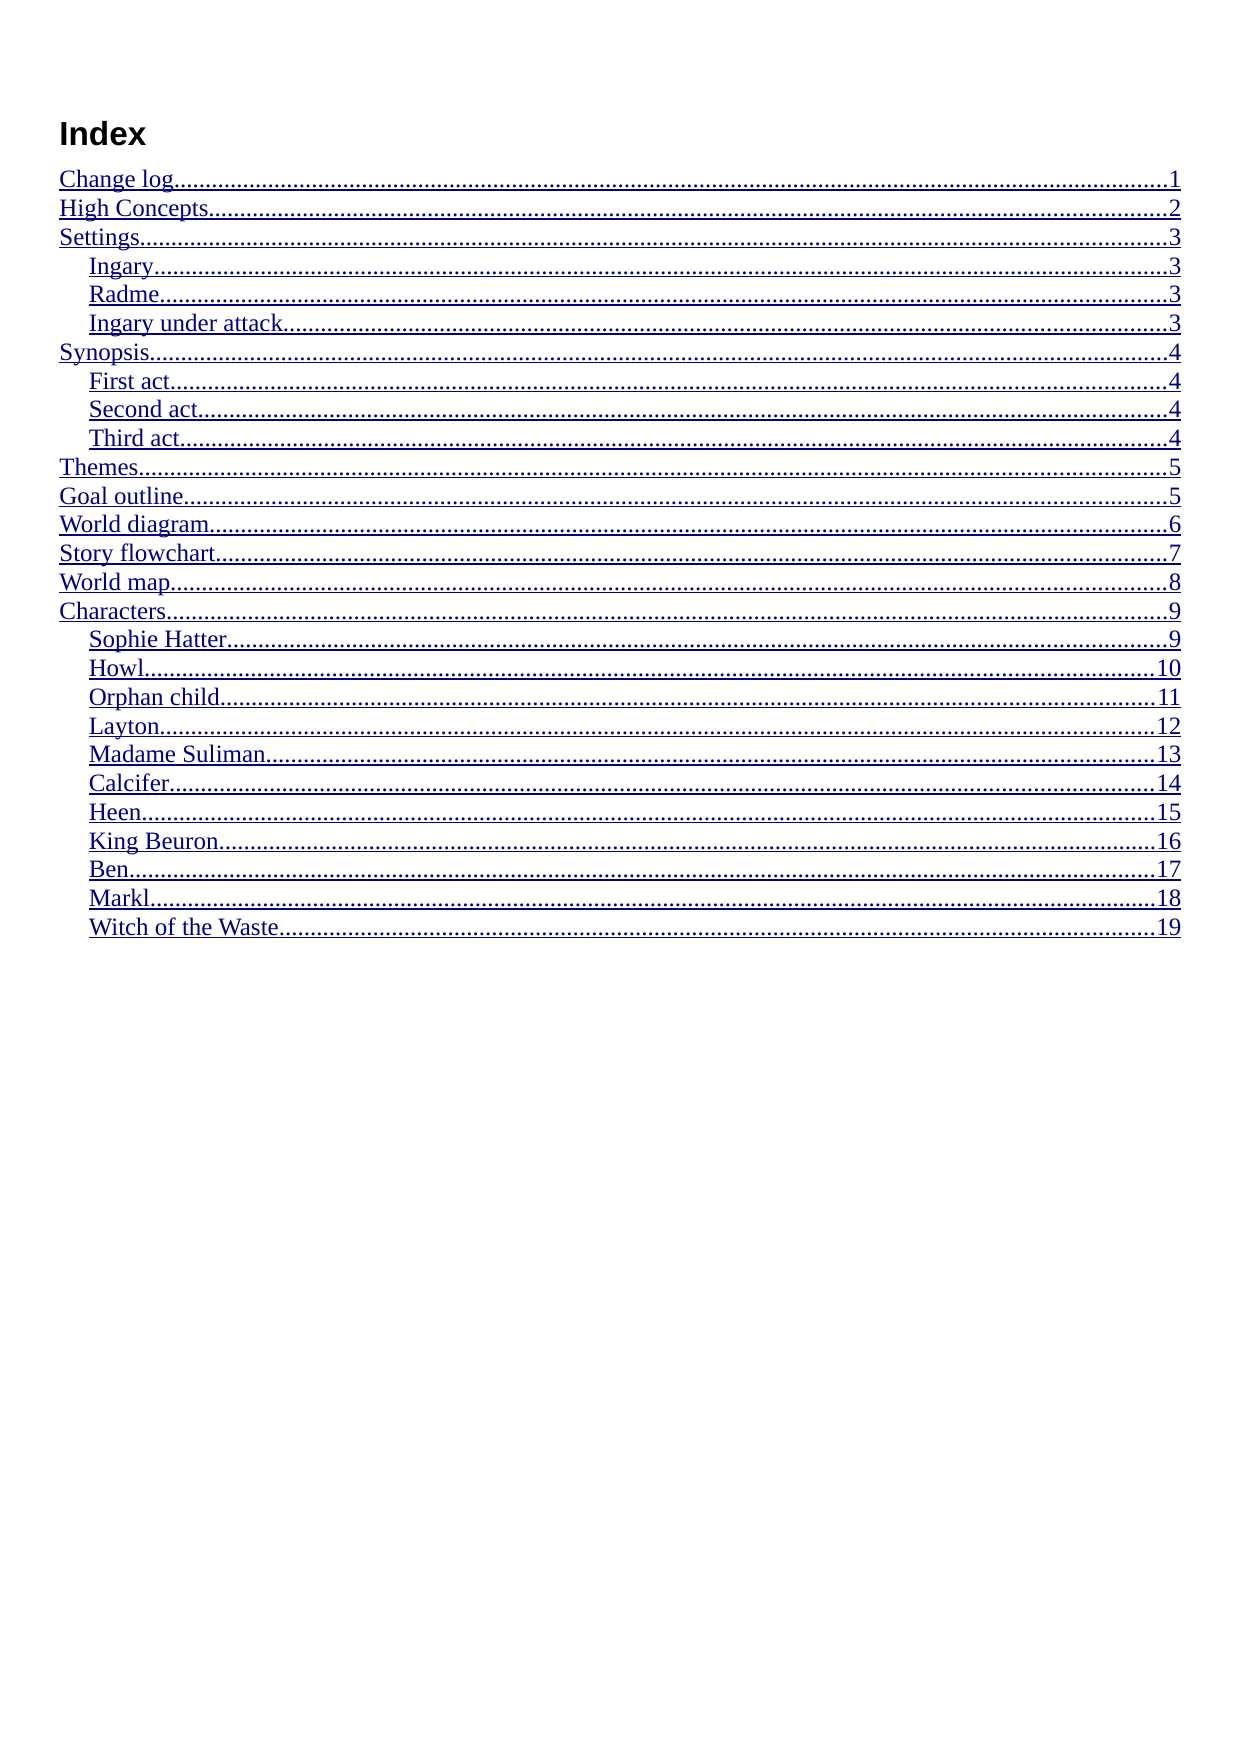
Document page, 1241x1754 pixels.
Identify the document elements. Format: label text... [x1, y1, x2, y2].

text King Beuron 16 [88, 826, 1181, 851]
text Goal outline 5 [59, 481, 1181, 506]
text Ingary under attack 3 [88, 308, 1181, 333]
text Calcifer 14 [88, 768, 1181, 793]
text Heen 15 [88, 797, 1181, 822]
text First act 4 [88, 366, 1181, 391]
text Synopsis 4 [59, 337, 1181, 362]
text Madame Suliman 13 [88, 739, 1181, 764]
text Radme 3 [88, 279, 1181, 304]
text Characters 9 [59, 596, 1181, 621]
text Layton 12 [88, 711, 1181, 736]
subtitle Index [59, 113, 1181, 152]
text Orphan child 11 [88, 682, 1181, 707]
text Second act 4 [88, 394, 1181, 419]
text World diagram 6 [59, 509, 1181, 534]
text Third act 4 [88, 423, 1181, 448]
text Ingary 3 [88, 251, 1181, 276]
text Markl 18 [88, 883, 1181, 908]
text Change log 1 [59, 164, 1181, 189]
text Story flowchart 7 [59, 538, 1181, 563]
text World map 8 [59, 567, 1181, 592]
text Sophie Hatter 9 [88, 624, 1181, 649]
text Settings 3 [59, 222, 1181, 247]
text Themes 5 [59, 452, 1181, 477]
text Howl 10 [88, 653, 1181, 678]
text Ben 17 [88, 854, 1181, 879]
text Witch of the Waste 19 [88, 912, 1181, 937]
text High Concepts 2 [59, 193, 1181, 218]
